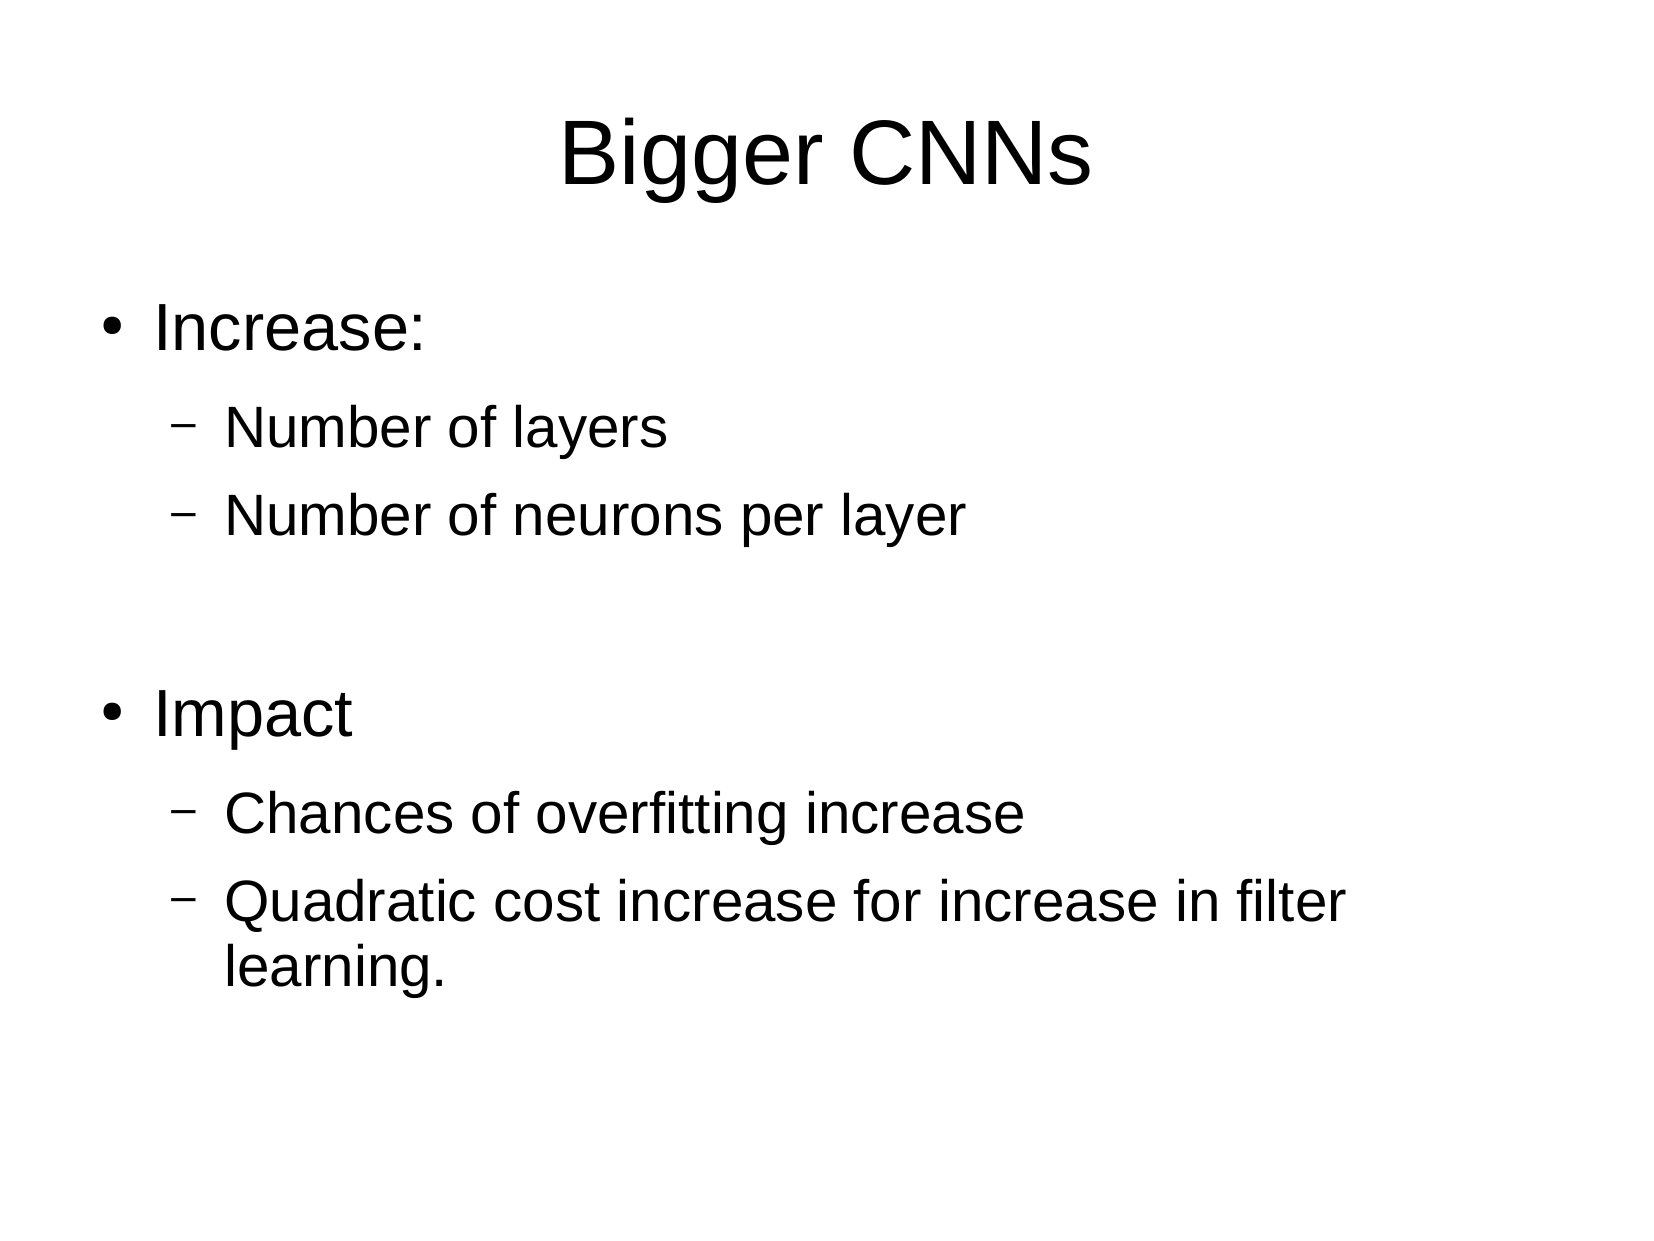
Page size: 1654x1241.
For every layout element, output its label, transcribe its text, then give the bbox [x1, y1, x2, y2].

title Bigger CNNs [82, 49, 1571, 257]
list Increase: Number of layers Number of neurons per layer Impact Chances of overfitting increase Quadratic cost increase for increase in filter learning. [82, 290, 1571, 1010]
